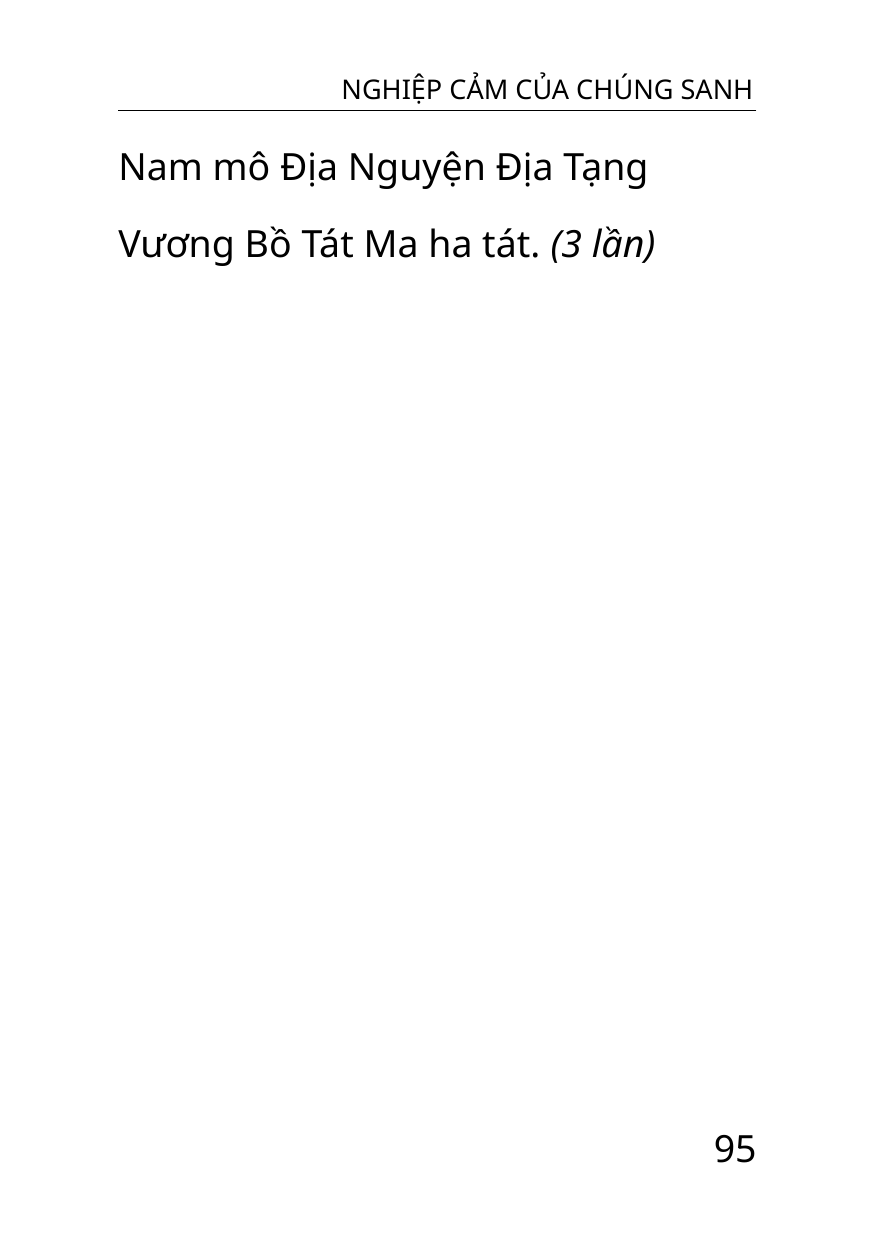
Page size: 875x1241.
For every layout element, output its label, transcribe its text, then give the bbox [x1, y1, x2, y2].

text Nam mô Địa Nguyện Địa Tạng Vương Bồ Tát Ma ha tát. (3 lần) [118, 141, 756, 268]
